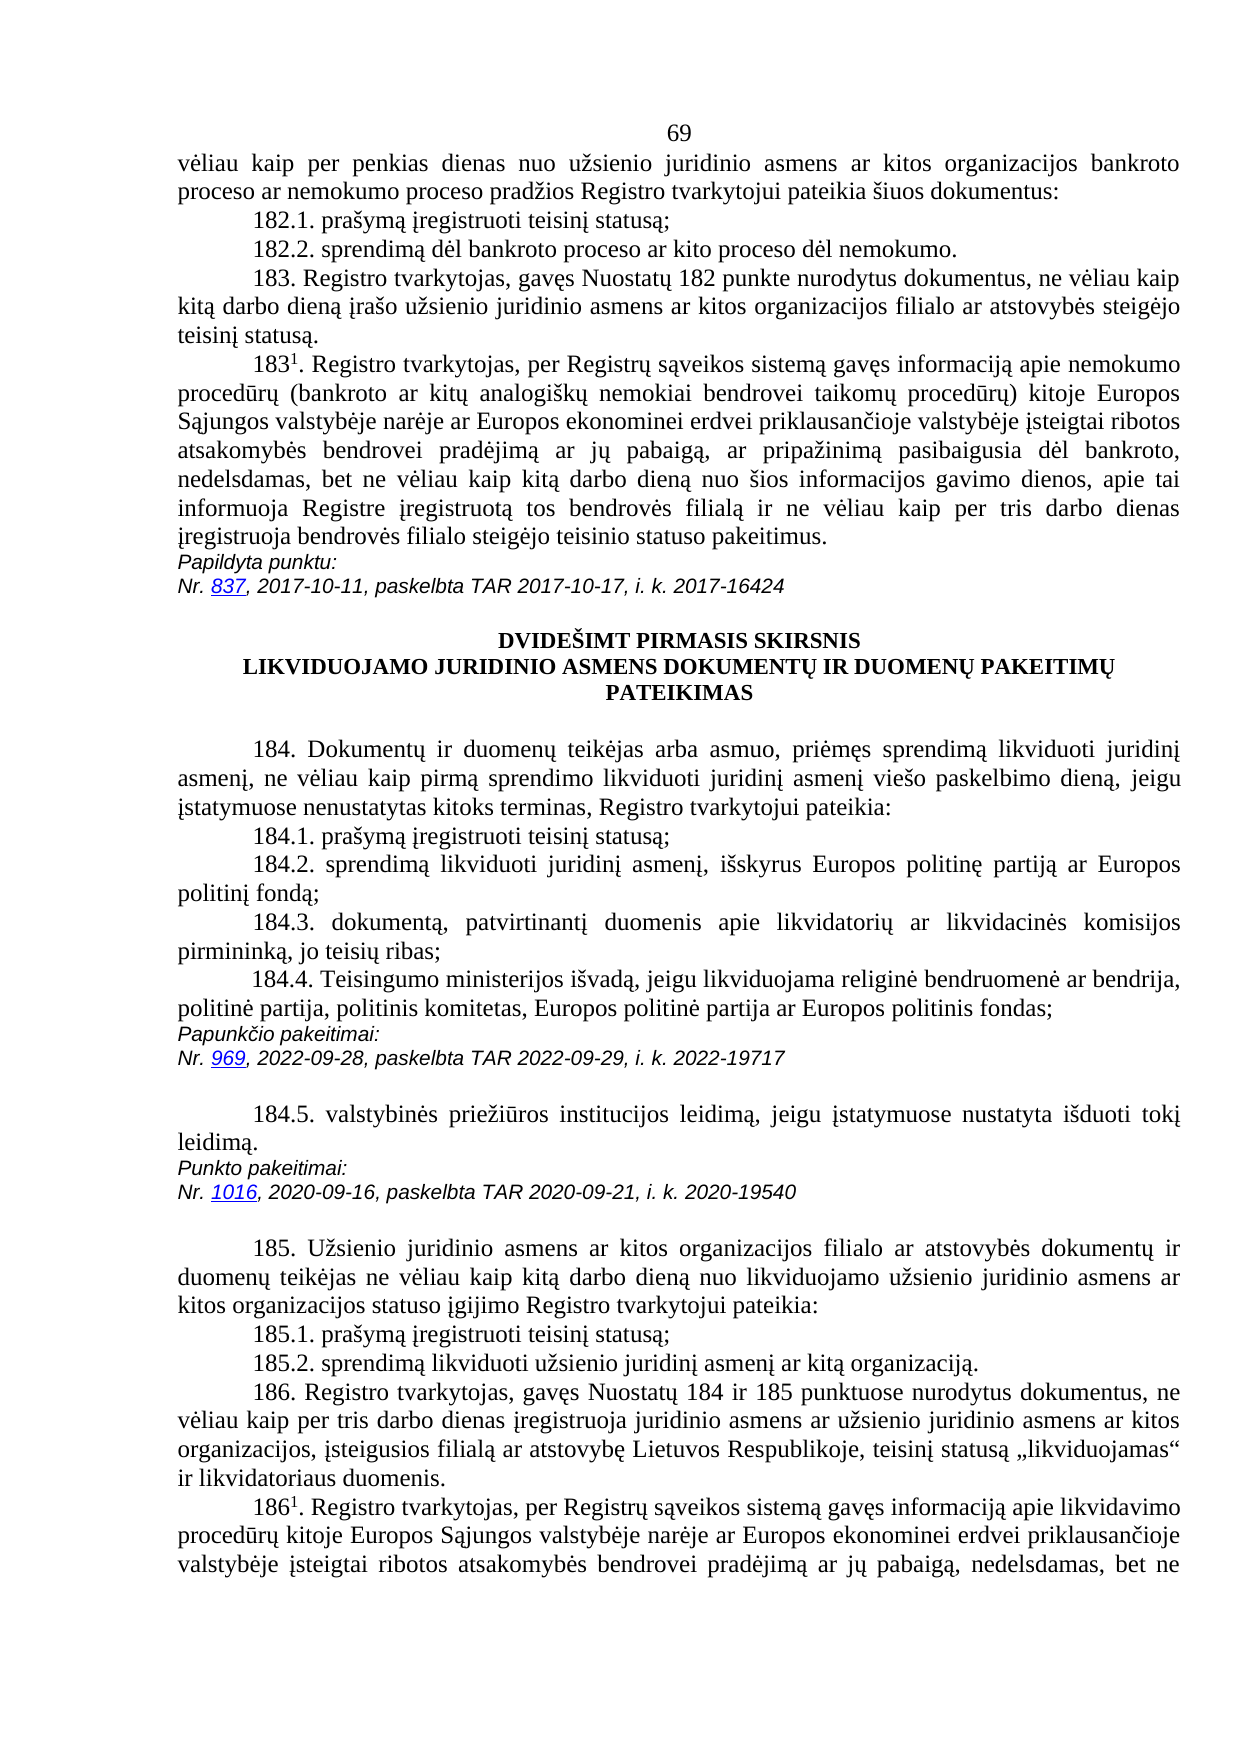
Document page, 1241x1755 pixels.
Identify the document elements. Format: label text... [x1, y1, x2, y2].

text vėliau kaip per penkias dienas nuo užsienio juridinio asmens ar kitos organizacijos bankroto proceso ar nemokumo proceso pradžios Registro tvarkytojui pateikia šiuos dokumentus: [177, 148, 1181, 205]
text 182.1. prašymą įregistruoti teisinį statusą; [177, 205, 1181, 234]
text 184.1. prašymą įregistruoti teisinį statusą; [177, 821, 1181, 849]
text 182.2. sprendimą dėl bankroto proceso ar kito proceso dėl nemokumo. [177, 234, 1181, 263]
text Nr. 837, 2017-10-11, paskelbta TAR 2017-10-17, i. k. 2017-16424 [177, 574, 1181, 598]
text 185.2. sprendimą likviduoti užsienio juridinį asmenį ar kitą organizaciją. [177, 1348, 1181, 1377]
text Papunkčio pakeitimai: [177, 1022, 1181, 1046]
text 184.5. valstybinės priežiūros institucijos leidimą, jeigu įstatymuose nustatyta išduoti tokį leidimą. [177, 1099, 1181, 1156]
text Nr. 969, 2022-09-28, paskelbta TAR 2022-09-29, i. k. 2022-19717 [177, 1046, 1181, 1070]
text Nr. 1016, 2020-09-16, paskelbta TAR 2020-09-21, i. k. 2020-19540 [177, 1180, 1181, 1204]
text 1831. Registro tvarkytojas, per Registrų sąveikos sistemą gavęs informaciją apie nemokumo procedūrų (bankroto ar kitų analogiškų nemokiai bendrovei taikomų procedūrų) kitoje Europos Sąjungos valstybėje narėje ar Europos ekonominei erdvei priklausančioje valstybėje įsteigtai ribotos atsakomybės bendrovei pradėjimą ar jų pabaigą, ar pripažinimą pasibaigusia dėl bankroto, nedelsdamas, bet ne vėliau kaip kitą darbo dieną nuo šios informacijos gavimo dienos, apie tai informuoja Registre įregistruotą tos bendrovės filialą ir ne vėliau kaip per tris darbo dienas įregistruoja bendrovės filialo steigėjo teisinio statuso pakeitimus. [177, 349, 1181, 550]
text 184. Dokumentų ir duomenų teikėjas arba asmuo, priėmęs sprendimą likviduoti juridinį asmenį, ne vėliau kaip pirmą sprendimo likviduoti juridinį asmenį viešo paskelbimo dieną, jeigu įstatymuose nenustatytas kitoks terminas, Registro tvarkytojui pateikia: [177, 734, 1181, 821]
text Papildyta punktu: [177, 550, 1181, 574]
text 184.3. dokumentą, patvirtinantį duomenis apie likvidatorių ar likvidacinės komisijos pirmininką, jo teisių ribas; [177, 907, 1181, 964]
text 186. Registro tvarkytojas, gavęs Nuostatų 184 ir 185 punktuose nurodytus dokumentus, ne vėliau kaip per tris darbo dienas įregistruoja juridinio asmens ar užsienio juridinio asmens ar kitos organizacijos, įsteigusios filialą ar atstovybę Lietuvos Respublikoje, teisinį statusą „likviduojamas“ ir likvidatoriaus duomenis. [177, 1377, 1181, 1492]
text 185. Užsienio juridinio asmens ar kitos organizacijos filialo ar atstovybės dokumentų ir duomenų teikėjas ne vėliau kaip kitą darbo dieną nuo likviduojamo užsienio juridinio asmens ar kitos organizacijos statuso įgijimo Registro tvarkytojui pateikia: [177, 1233, 1181, 1319]
text 1861. Registro tvarkytojas, per Registrų sąveikos sistemą gavęs informaciją apie likvidavimo procedūrų kitoje Europos Sąjungos valstybėje narėje ar Europos ekonominei erdvei priklausančioje valstybėje įsteigtai ribotos atsakomybės bendrovei pradėjimą ar jų pabaigą, nedelsdamas, bet ne [177, 1492, 1181, 1578]
text 183. Registro tvarkytojas, gavęs Nuostatų 182 punkte nurodytus dokumentus, ne vėliau kaip kitą darbo dieną įrašo užsienio juridinio asmens ar kitos organizacijos filialo ar atstovybės steigėjo teisinį statusą. [177, 263, 1181, 349]
text 185.1. prašymą įregistruoti teisinį statusą; [177, 1319, 1181, 1348]
text 184.4. Teisingumo ministerijos išvadą, jeigu likviduojama religinė bendruomenė ar bendrija, politinė partija, politinis komitetas, Europos politinė partija ar Europos politinis fondas; [177, 964, 1181, 1022]
text DVIDEŠIMT PIRMASIS SKIRSNIS [177, 627, 1181, 653]
text LIKVIDUOJAMO JURIDINIO ASMENS DOKUMENTŲ IR DUOMENŲ PAKEITIMŲ PATEIKIMAS [177, 653, 1181, 706]
text Punkto pakeitimai: [177, 1156, 1181, 1180]
text 184.2. sprendimą likviduoti juridinį asmenį, išskyrus Europos politinę partiją ar Europos politinį fondą; [177, 849, 1181, 907]
